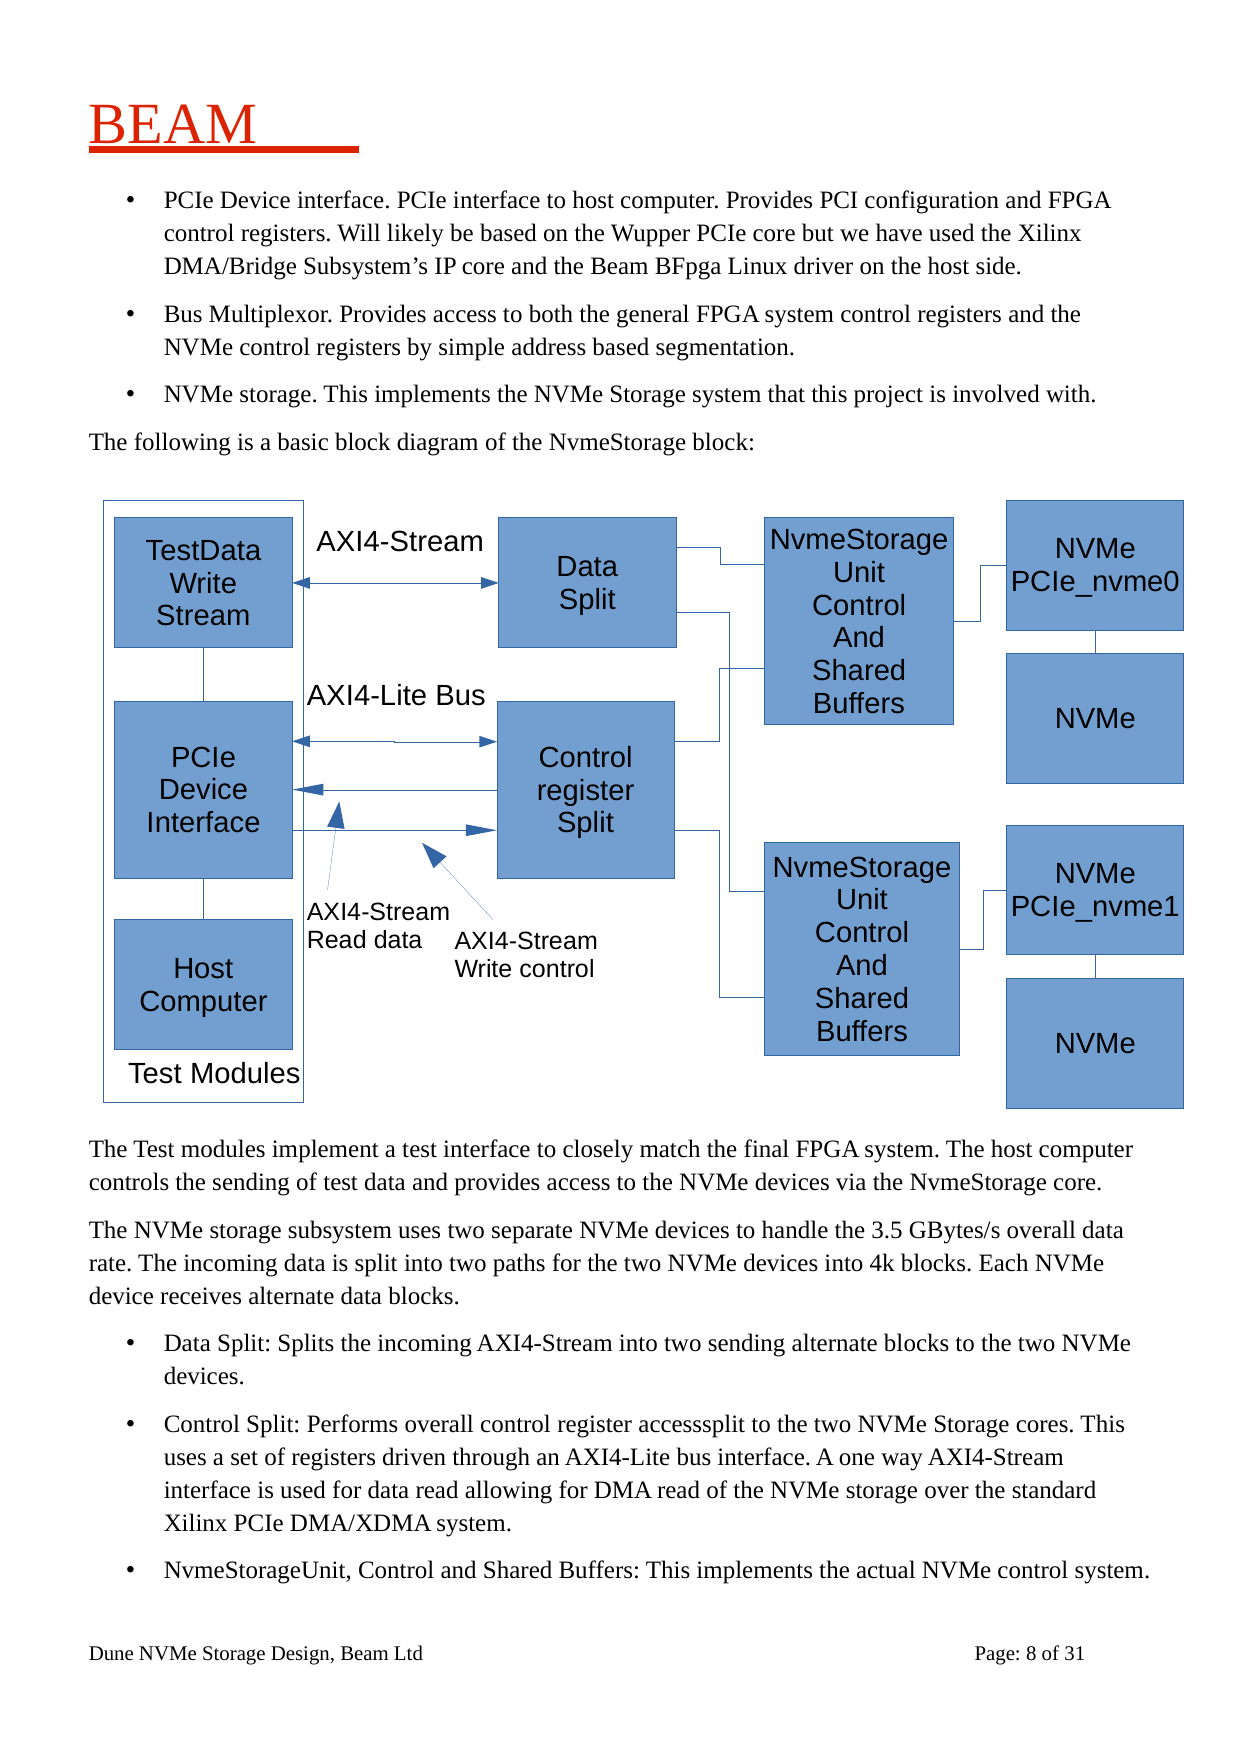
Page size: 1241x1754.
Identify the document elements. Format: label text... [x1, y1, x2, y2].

list Bus Multiplexor. Provides access to both the general FPGA system control registers and the NVMe control registers by simple address based segmentation. [126, 299, 1152, 361]
list Data Split: Splits the incoming AXI4-Stream into two sending alternate blocks to the two NVMe devices. [126, 1328, 1152, 1390]
list NVMe storage. This implements the NVMe Storage system that this project is involved with. [126, 379, 1152, 408]
text The NVMe storage subsystem uses two separate NVMe devices to handle the 3.5 GBytes/s overall data rate. The incoming data is split into two paths for the two NVMe devices into 4k blocks. Each NVMe device receives alternate data blocks. [88, 1215, 1152, 1309]
list Control Split: Performs overall control register accesssplit to the two NVMe Storage cores. This uses a set of registers driven through an AXI4-Lite bus interface. A one way AXI4-Stream interface is used for data read allowing for DMA read of the NVMe storage over the standard Xilinx PCIe DMA/XDMA system. [126, 1409, 1152, 1537]
list NvmeStorageUnit, Control and Shared Buffers: This implements the actual NVMe control system. [126, 1556, 1152, 1584]
text The following is a basic block diagram of the NvmeStorage block: [88, 427, 1152, 456]
list PCIe Device interface. PCIe interface to host computer. Provides PCI configuration and FPGA control registers. Will likely be based on the Wupper PCIe core but we have used the Xilinx DMA/Bridge Subsystem’s IP core and the Beam BFpga Linux driver on the host side. [126, 185, 1152, 280]
text The Test modules implement a test interface to closely match the final FPGA system. The host computer controls the sending of test data and provides access to the NVMe devices via the NvmeStorage core. [88, 474, 1152, 1196]
